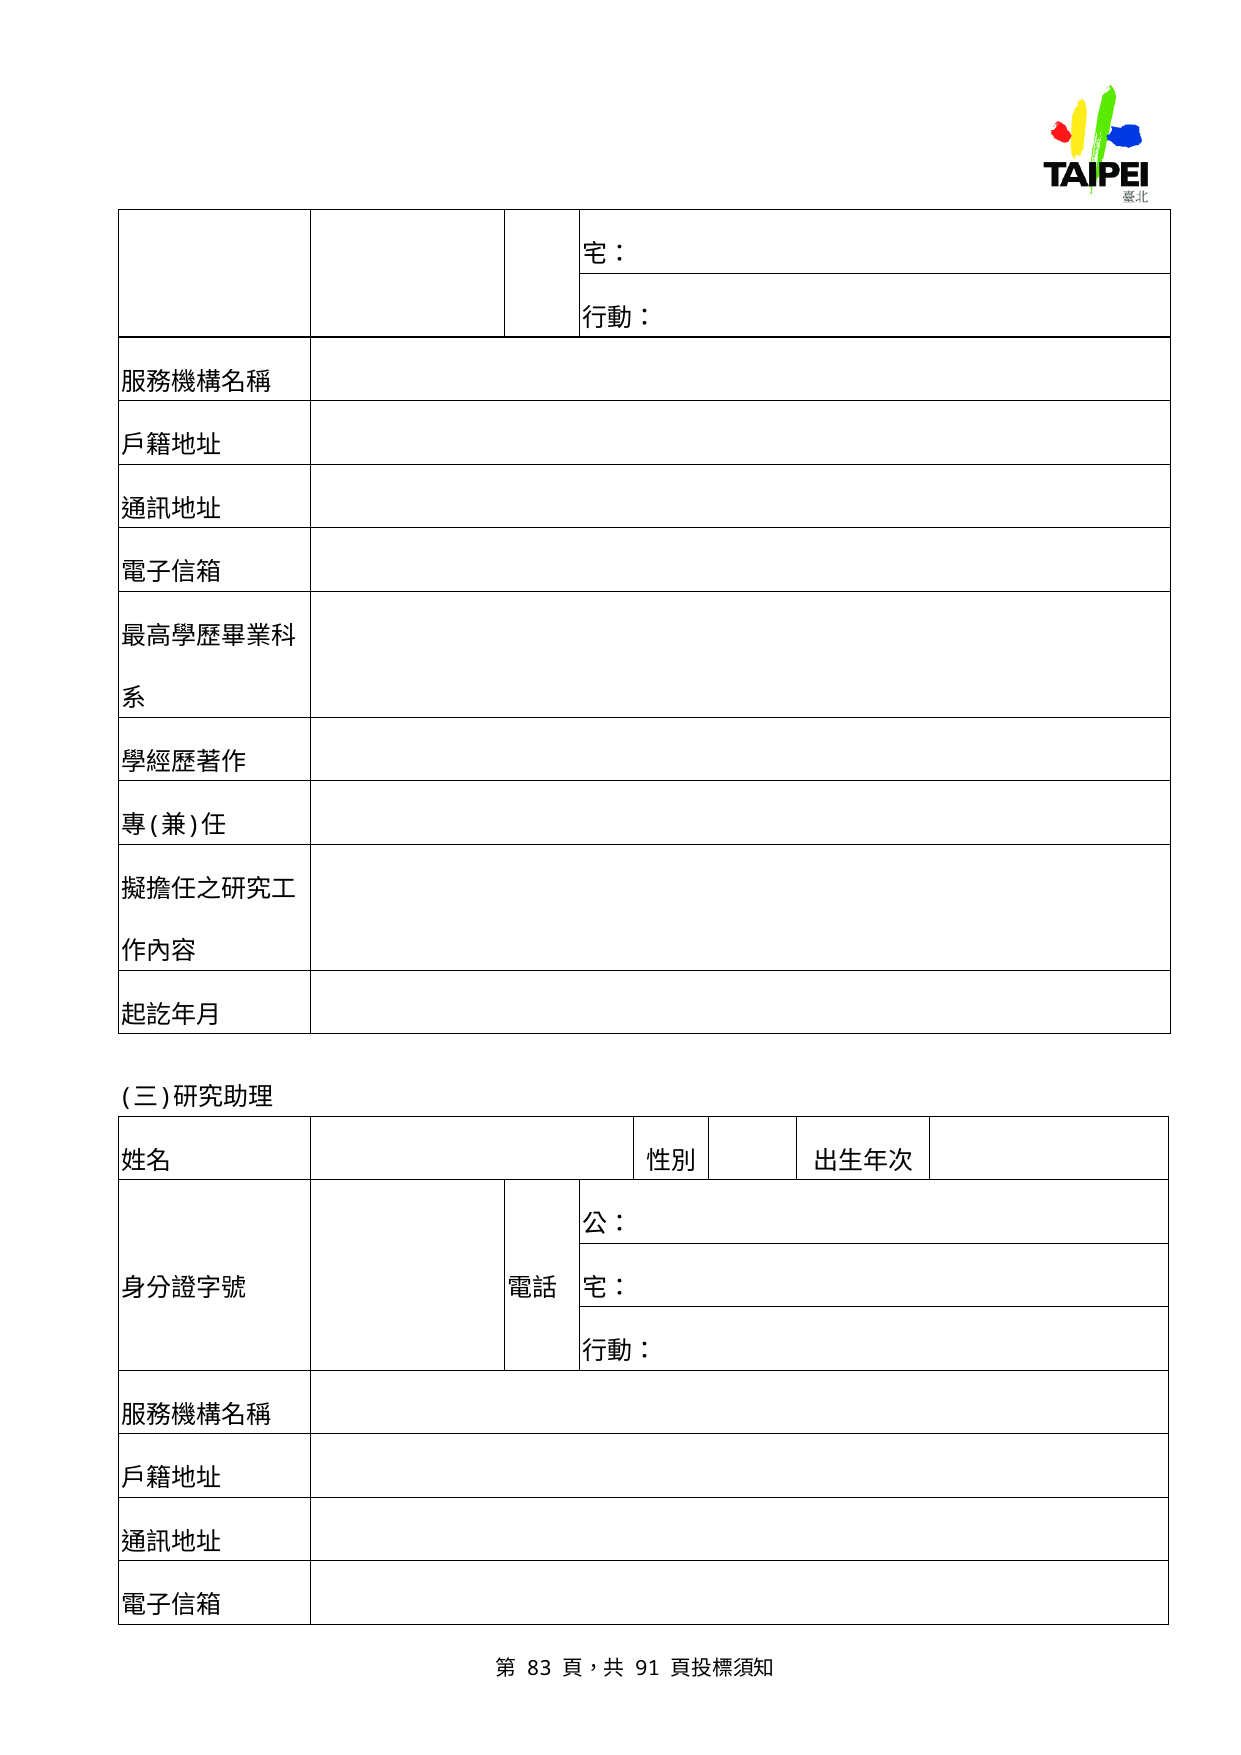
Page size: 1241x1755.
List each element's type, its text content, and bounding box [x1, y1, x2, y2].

table_cell 最高學歷畢業科系 [119, 592, 310, 717]
table_header 出生年次 [797, 1117, 929, 1179]
table_cell [311, 1561, 1168, 1624]
table_cell 行動： [580, 1307, 1168, 1370]
text (三)研究助理 [118, 1053, 1152, 1116]
table_header [930, 1117, 1168, 1179]
table_cell 身分證字號 [119, 1180, 310, 1370]
table_cell 電子信箱 [119, 528, 310, 591]
table_cell [311, 210, 504, 336]
table_cell [311, 971, 1170, 1033]
table_cell [311, 718, 1170, 780]
table_cell [311, 528, 1170, 591]
table_header 性別 [634, 1117, 708, 1179]
table_cell 專(兼)任 [119, 781, 310, 844]
table_cell 服務機構名稱 [119, 338, 310, 400]
table_cell 學經歷著作 [119, 718, 310, 780]
table_cell [311, 1434, 1168, 1497]
table_cell [311, 338, 1170, 400]
table_cell 宅： [580, 210, 1170, 273]
table_cell [311, 781, 1170, 844]
table_cell [311, 1371, 1168, 1433]
table_cell [311, 592, 1170, 717]
table_header 姓名 [119, 1117, 310, 1179]
table_header [709, 1117, 796, 1179]
table_cell [311, 1498, 1168, 1560]
table_cell 電子信箱 [119, 1561, 310, 1624]
table_cell 戶籍地址 [119, 401, 310, 463]
table_cell [505, 210, 579, 336]
table_header [311, 1117, 633, 1179]
table_cell 電話 [505, 1180, 579, 1370]
table_cell 公： [580, 1180, 1168, 1243]
table_cell 起訖年月 [119, 971, 310, 1033]
table_cell 戶籍地址 [119, 1434, 310, 1497]
table_cell 通訊地址 [119, 1498, 310, 1560]
table_cell 通訊地址 [119, 465, 310, 527]
table_cell [311, 401, 1170, 463]
table_cell 宅： [580, 1244, 1168, 1306]
table_cell [311, 465, 1170, 527]
table_cell 行動： [580, 274, 1170, 336]
table_cell 服務機構名稱 [119, 1371, 310, 1433]
table_cell [119, 210, 310, 336]
table_cell [311, 845, 1170, 970]
table_cell [311, 1180, 504, 1370]
table_cell 擬擔任之研究工作內容 [119, 845, 310, 970]
